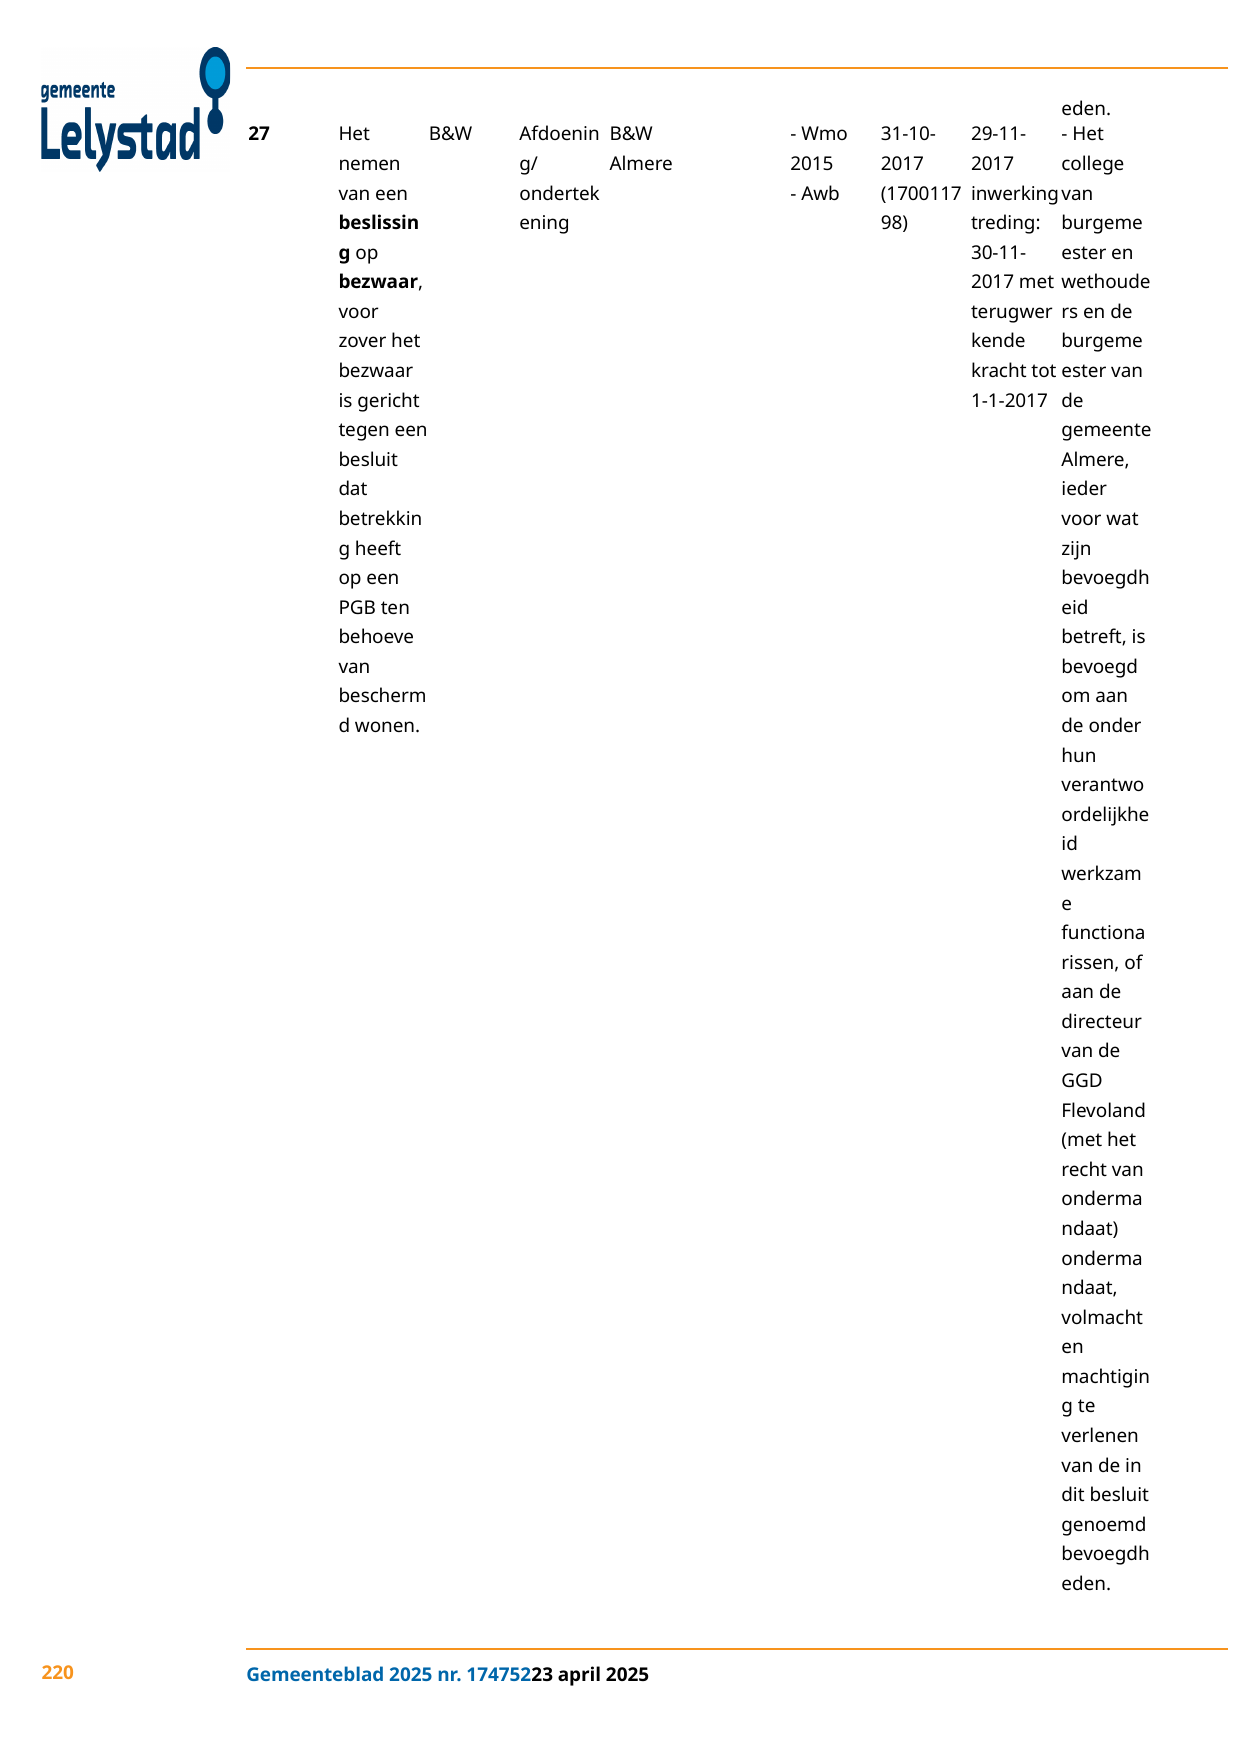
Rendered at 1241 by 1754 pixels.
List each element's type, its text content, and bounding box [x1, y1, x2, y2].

table_cell Het nemen van een beslissing op bezwaar, voor zover het bezwaar is gericht tegen een besluit dat betrekking heeft op een PGB ten behoeve van beschermd wonen. [338, 121, 429, 1596]
table_cell [881, 95, 971, 121]
table_cell [790, 95, 881, 121]
table_cell [429, 95, 519, 121]
table_cell Afdoening/ondertekening [519, 121, 609, 1596]
table_cell 27 [248, 121, 338, 1596]
table_cell [248, 95, 338, 121]
table_cell 29-11-2017 inwerkingtreding: 30-11-2017 met terugwerkende kracht tot 1-1-2017 [971, 121, 1061, 1596]
table_cell [609, 95, 700, 121]
picture [41, 47, 231, 172]
table_cell 31-10-2017 (170011798) [881, 121, 971, 1596]
table_cell [700, 121, 790, 1596]
table_cell [971, 95, 1061, 121]
table_cell B&W [429, 121, 519, 1596]
table_cell B&W Almere [609, 121, 700, 1596]
table_cell - Wmo 2015 - Awb [790, 121, 881, 1596]
table_cell eden. [1061, 95, 1152, 121]
table_cell [700, 95, 790, 121]
table_cell [519, 95, 609, 121]
table_cell - Het college van burgemeester en wethouders en de burgemeester van de gemeente Almere, ieder voor wat zijn bevoegdheid betreft, is bevoegd om aan de onder hun verantwoordelijkheid werkzame functionarissen, of aan de directeur van de GGD Flevoland (met het recht van ondermandaat) ondermandaat, volmacht en machtiging te verlenen van de in dit besluit genoemd bevoegdheden. [1061, 121, 1152, 1596]
